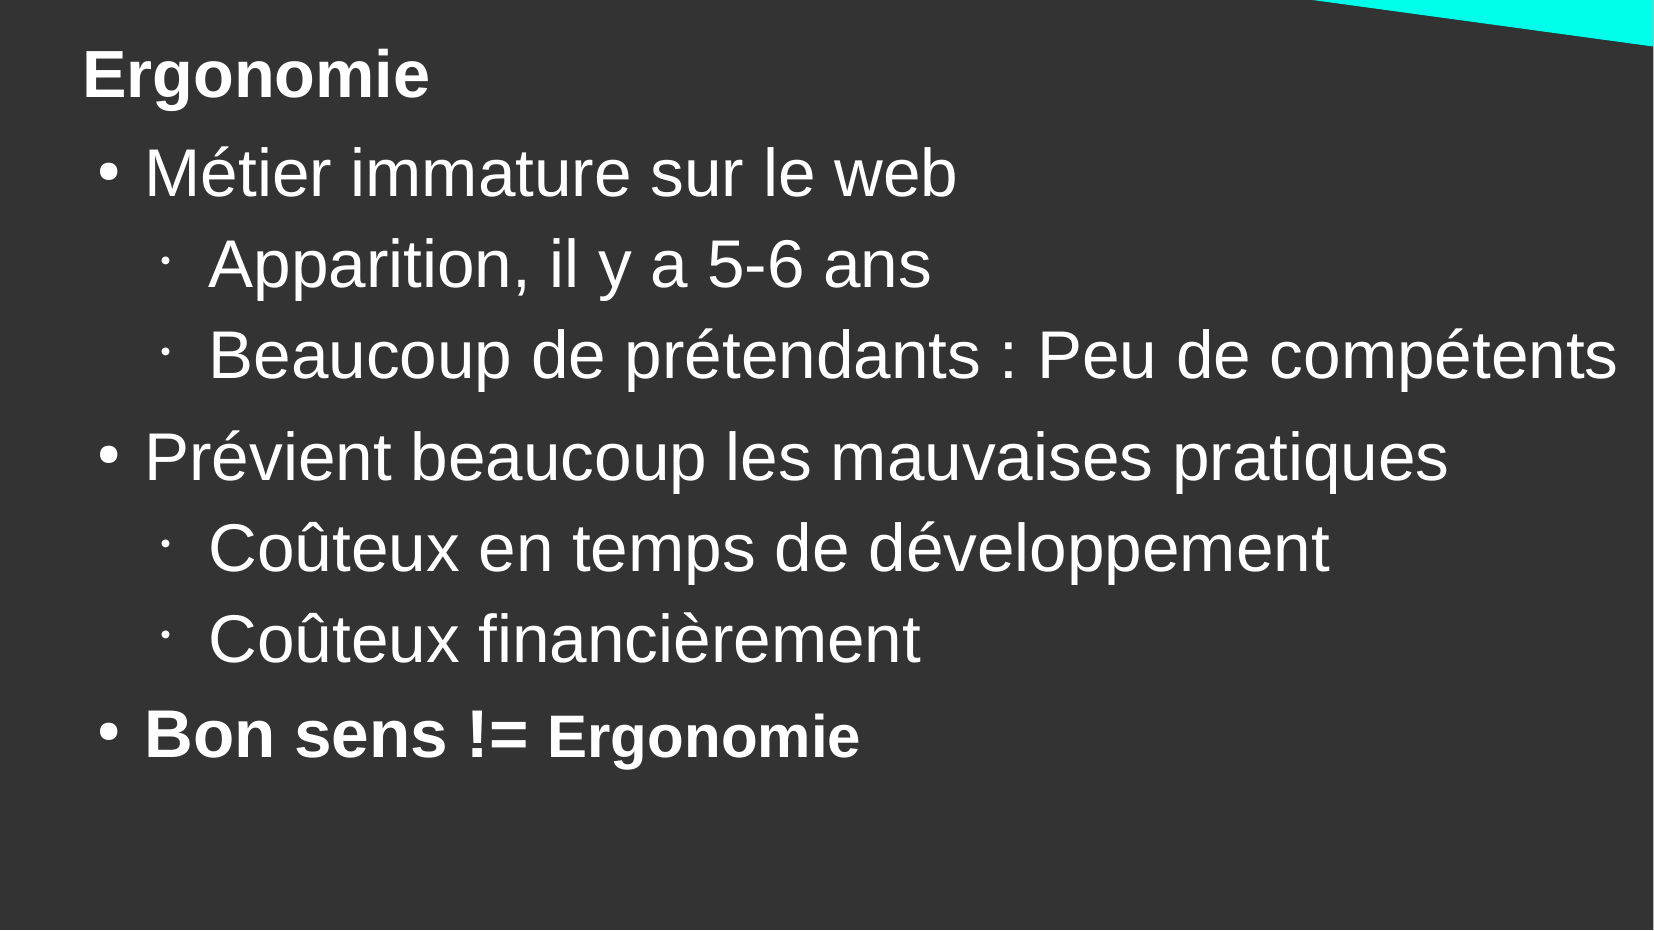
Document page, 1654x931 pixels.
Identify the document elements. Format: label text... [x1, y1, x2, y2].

title Ergonomie [82, 37, 1571, 114]
text_box [1312, 0, 1654, 47]
list Métier immature sur le web Apparition, il y a 5-6 ans Beaucoup de prétendants : Peu de compétents Prévient beaucoup les mauvaises pratiques Coûteux en temps de développement Coûteux financièrement Bon sens != Ergonomie [80, 135, 1620, 827]
